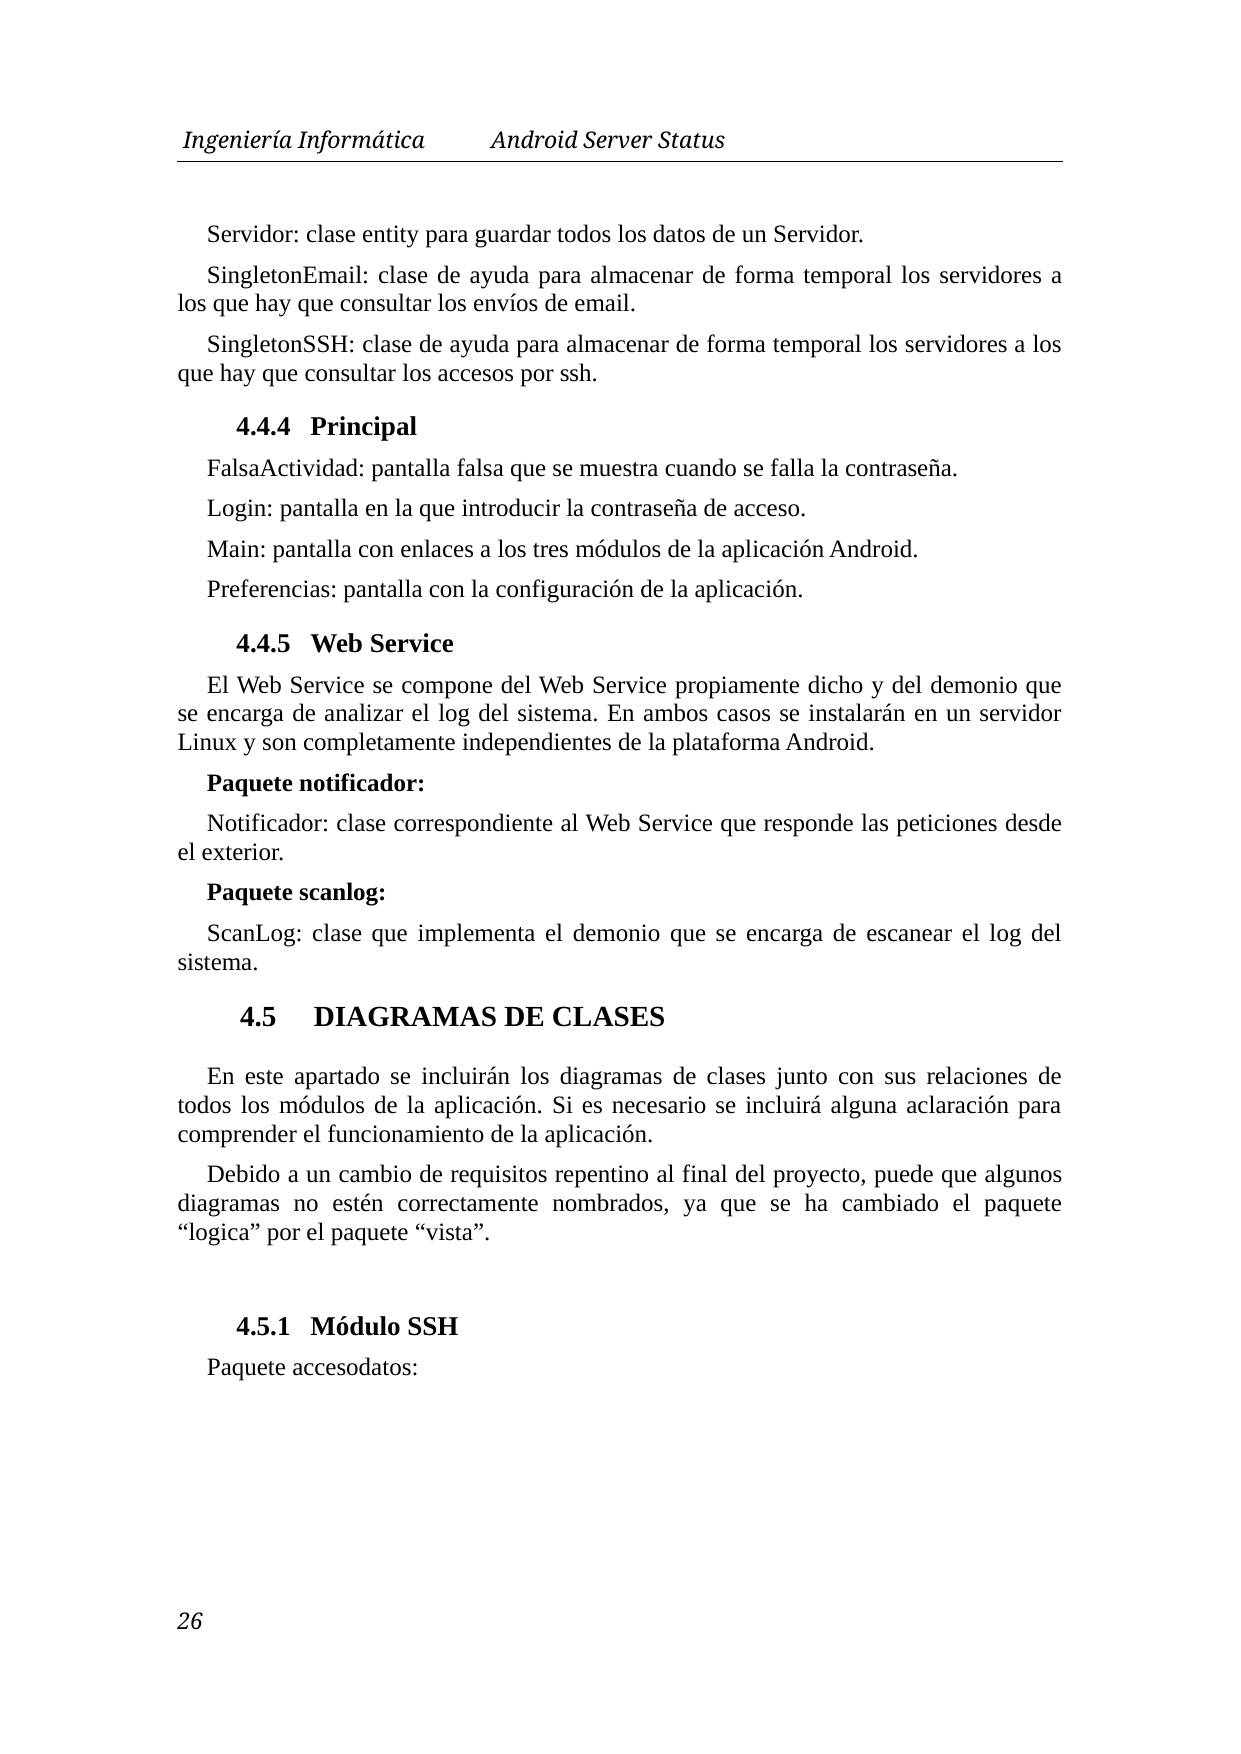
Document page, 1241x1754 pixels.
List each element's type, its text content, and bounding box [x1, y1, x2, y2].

subtitle Web Service [236, 627, 1004, 658]
subtitle Principal [236, 410, 1004, 441]
text FalsaActividad: pantalla falsa que se muestra cuando se falla la contraseña. [177, 453, 1063, 482]
text Login: pantalla en la que introducir la contraseña de acceso. [177, 493, 1063, 522]
text Main: pantalla con enlaces a los tres módulos de la aplicación Android. [177, 534, 1063, 563]
text Paquete scanlog: [177, 877, 1063, 906]
text Paquete accesodatos: [177, 1352, 1063, 1381]
text Paquete notificador: [177, 768, 1063, 796]
text SingletonEmail: clase de ayuda para almacenar de forma temporal los servidores a los que hay que consultar los envíos de email. [177, 260, 1063, 317]
text Preferencias: pantalla con la configuración de la aplicación. [177, 574, 1063, 603]
text Debido a un cambio de requisitos repentino al final del proyecto, puede que algunos diagramas no estén correctamente nombrados, ya que se ha cambiado el paquete “logica” por el paquete “vista”. [177, 1159, 1063, 1246]
text Notificador: clase correspondiente al Web Service que responde las peticiones desde el exterior. [177, 808, 1063, 866]
text SingletonSSH: clase de ayuda para almacenar de forma temporal los servidores a los que hay que consultar los accesos por ssh. [177, 329, 1063, 386]
text El Web Service se compone del Web Service propiamente dicho y del demonio que se encarga de analizar el log del sistema. En ambos casos se instalarán en un servidor Linux y son completamente independientes de la plataforma Android. [177, 670, 1063, 756]
subtitle Módulo SSH [236, 1309, 1004, 1341]
text En este apartado se incluirán los diagramas de clases junto con sus relaciones de todos los módulos de la aplicación. Si es necesario se incluirá alguna aclaración para comprender el funcionamiento de la aplicación. [177, 1061, 1063, 1147]
subtitle Diagramas de clases [240, 999, 1063, 1033]
text Servidor: clase entity para guardar todos los datos de un Servidor. [177, 219, 1063, 248]
text ScanLog: clase que implementa el demonio que se encarga de escanear el log del sistema. [177, 918, 1063, 976]
